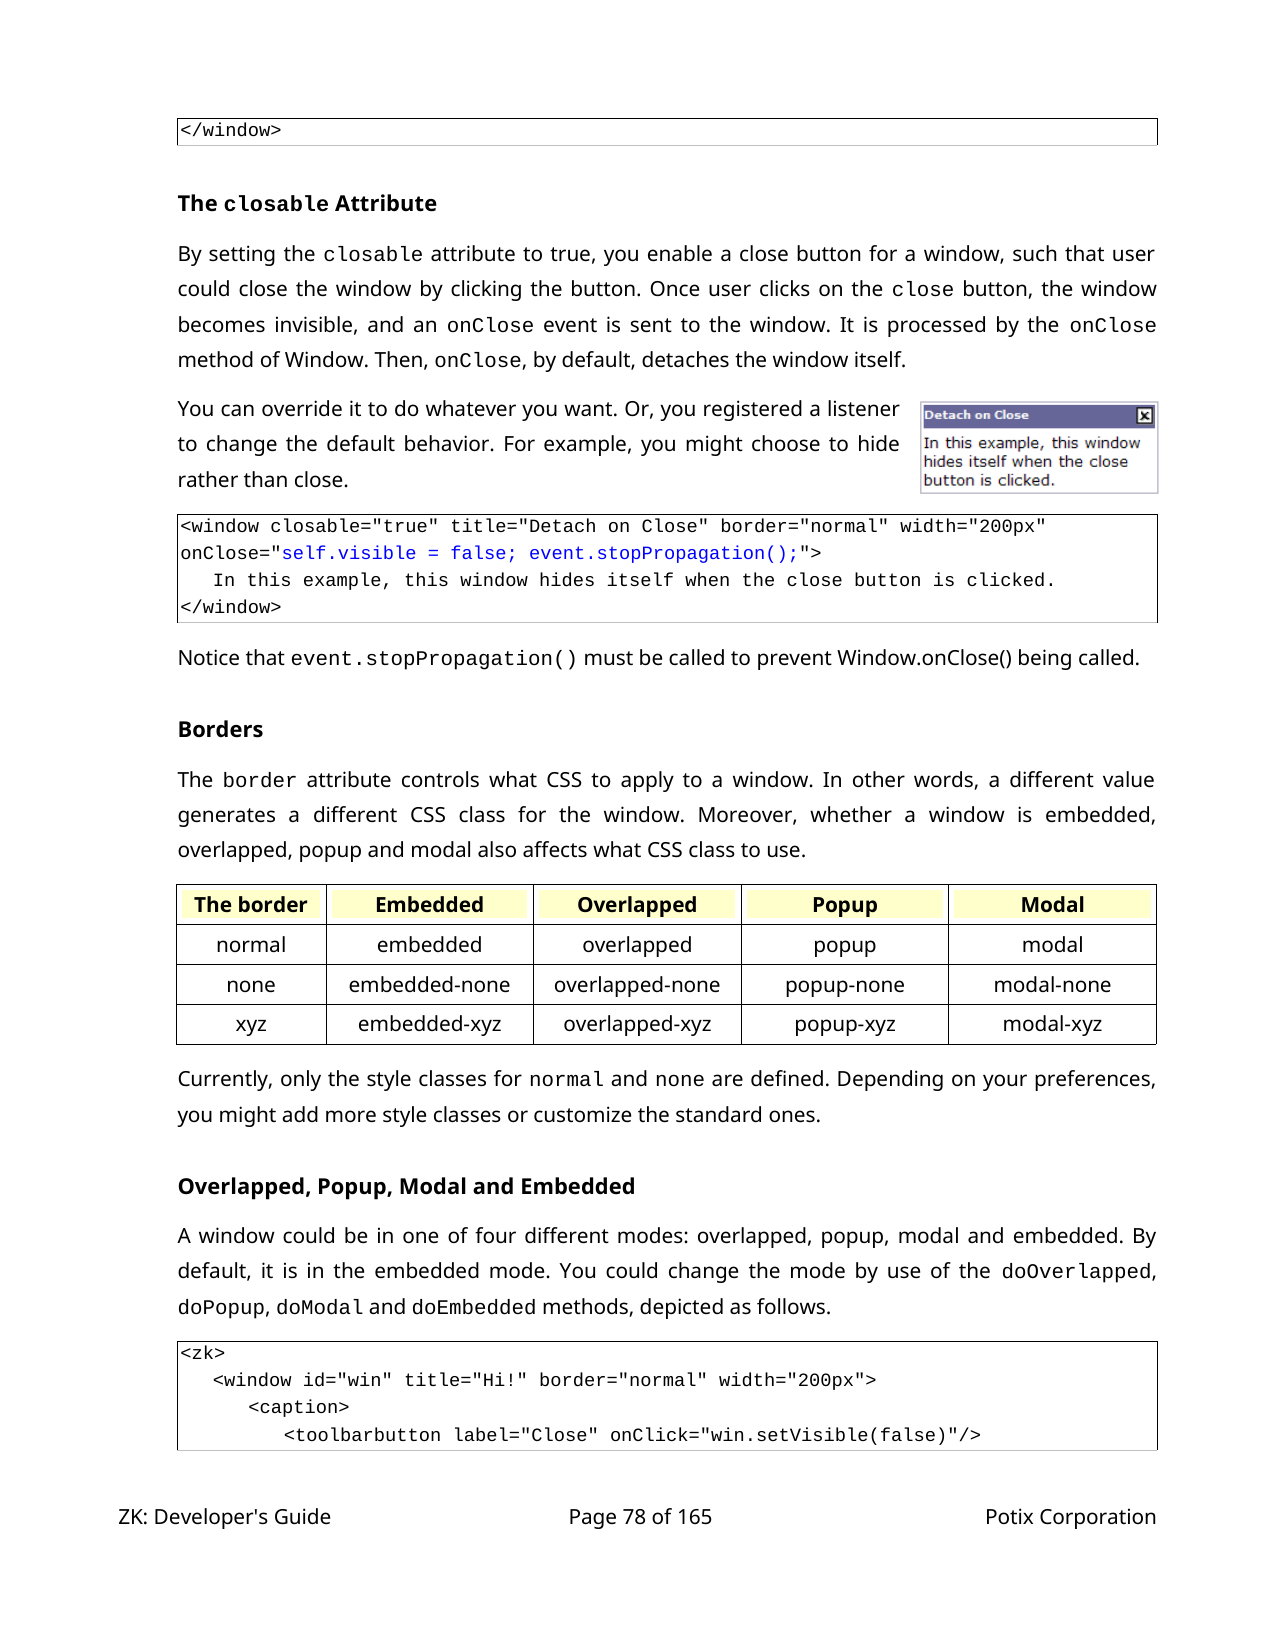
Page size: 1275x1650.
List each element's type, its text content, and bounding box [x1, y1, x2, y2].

table_cell none [177, 965, 326, 1004]
text Currently, only the style classes for normal and none are defined. Depending on your preferences, you might add more style classes or customize the standard ones. [177, 1064, 1157, 1128]
text The border attribute controls what CSS to apply to a window. In other words, a different value generates a different CSS class for the window. Moreover, whether a window is embedded, overlapped, popup and modal also affects what CSS class to use. [177, 765, 1157, 864]
table_cell overlapped-xyz [534, 1005, 741, 1044]
table_cell popup-xyz [742, 1005, 948, 1044]
text onClose="self.visible = false; event.stopPropagation();"> [178, 541, 1157, 565]
text Notice that event.stopPropagation() must be called to prevent Window.onClose() being called. [177, 643, 1157, 672]
subtitle The closable Attribute [177, 188, 1157, 218]
table_header Embedded [327, 885, 533, 924]
picture [918, 398, 1162, 495]
text <window id="win" title="Hi!" border="normal" width="200px"> [178, 1368, 1157, 1392]
table_cell normal [177, 925, 326, 964]
table_header The border [177, 885, 326, 924]
text </window> [178, 119, 1157, 145]
text You can override it to do whatever you want. Or, you registered a listener to change the default behavior. For example, you might choose to hide rather than close. [177, 394, 1157, 493]
table_cell modal-none [949, 965, 1156, 1004]
table_cell popup-none [742, 965, 948, 1004]
table_cell modal [949, 925, 1156, 964]
table_header Popup [742, 885, 948, 924]
text <window closable="true" title="Detach on Close" border="normal" width="200px" [178, 515, 1157, 538]
table_cell modal-xyz [949, 1005, 1156, 1044]
table_cell overlapped [534, 925, 741, 964]
text By setting the closable attribute to true, you enable a close button for a window, such that user could close the window by clicking the button. Once user clicks on the close button, the window becomes invisible, and an onClose event is sent to the window. It is processed by the onClose method of Window. Then, onClose, by default, detaches the window itself. [177, 239, 1157, 374]
table_cell xyz [177, 1005, 326, 1044]
table_header Overlapped [534, 885, 741, 924]
table_cell embedded-none [327, 965, 533, 1004]
text In this example, this window hides itself when the close button is clicked. [178, 568, 1157, 592]
text <toolbarbutton label="Close" onClick="win.setVisible(false)"/> [178, 1423, 1157, 1450]
text <zk> [178, 1342, 1157, 1365]
table_header Modal [949, 885, 1156, 924]
text <caption> [178, 1395, 1157, 1420]
subtitle Overlapped, Popup, Modal and Embedded [177, 1171, 1157, 1201]
table_cell popup [742, 925, 948, 964]
text </window> [178, 595, 1157, 622]
table_cell overlapped-none [534, 965, 741, 1004]
table_cell embedded [327, 925, 533, 964]
table_cell embedded-xyz [327, 1005, 533, 1044]
text A window could be in one of four different modes: overlapped, popup, modal and embedded. By default, it is in the embedded mode. You could change the mode by use of the doOverlapped, doPopup, doModal and doEmbedded methods, depicted as follows. [177, 1221, 1157, 1320]
subtitle Borders [177, 714, 1157, 744]
